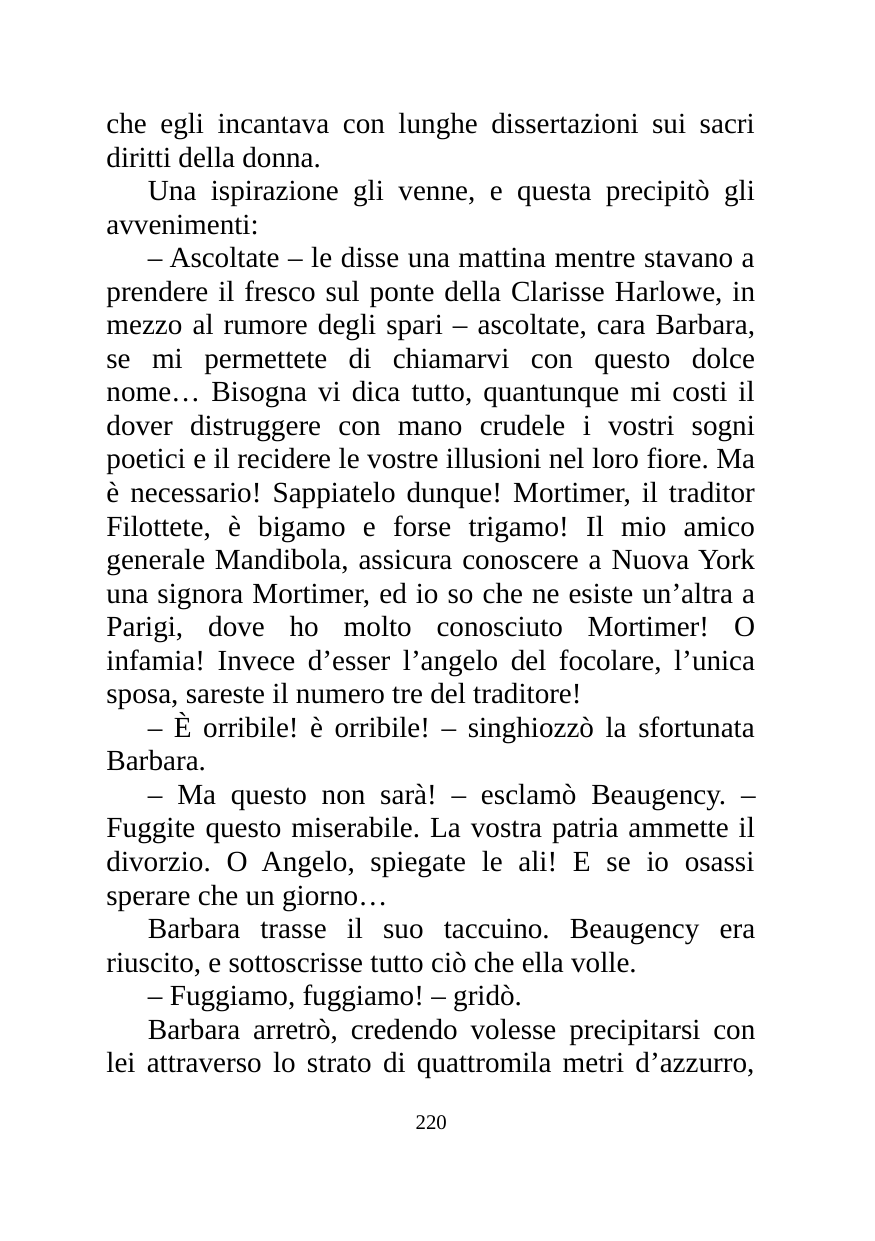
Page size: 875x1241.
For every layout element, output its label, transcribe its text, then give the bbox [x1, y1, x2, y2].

text Una ispirazione gli venne, e questa precipitò gli avvenimenti: [106, 173, 756, 240]
text – È orribile! è orribile! – singhiozzò la sfortunata Barbara. [106, 710, 756, 777]
text Barbara trasse il suo taccuino. Beaugency era riuscito, e sottoscrisse tutto ciò che ella volle. [106, 911, 756, 978]
text – Ma questo non sarà! – esclamò Beaugency. – Fuggite questo miserabile. La vostra patria ammette il divorzio. O Angelo, spiegate le ali! E se io osassi sperare che un giorno… [106, 777, 756, 911]
text – Fuggiamo, fuggiamo! – gridò. [106, 978, 756, 1012]
text – Ascoltate – le disse una mattina mentre stavano a prendere il fresco sul ponte della Clarisse Harlowe, in mezzo al rumore degli spari – ascoltate, cara Barbara, se mi permettete di chiamarvi con questo dolce nome… Bisogna vi dica tutto, quantunque mi costi il dover distruggere con mano crudele i vostri sogni poetici e il recidere le vostre illusioni nel loro fiore. Ma è necessario! Sappiatelo dunque! Mortimer, il traditor Filottete, è bigamo e forse trigamo! Il mio amico generale Mandibola, assicura conoscere a Nuova York una signora Mortimer, ed io so che ne esiste un’altra a Parigi, dove ho molto conosciuto Mortimer! O infamia! Invece d’esser l’angelo del focolare, l’unica sposa, sareste il numero tre del traditore! [106, 240, 756, 710]
text che egli incantava con lunghe dissertazioni sui sacri diritti della donna. [106, 106, 756, 173]
text Barbara arretrò, credendo volesse precipitarsi con lei attraverso lo strato di quattromila metri d’azzurro, [106, 1012, 756, 1079]
